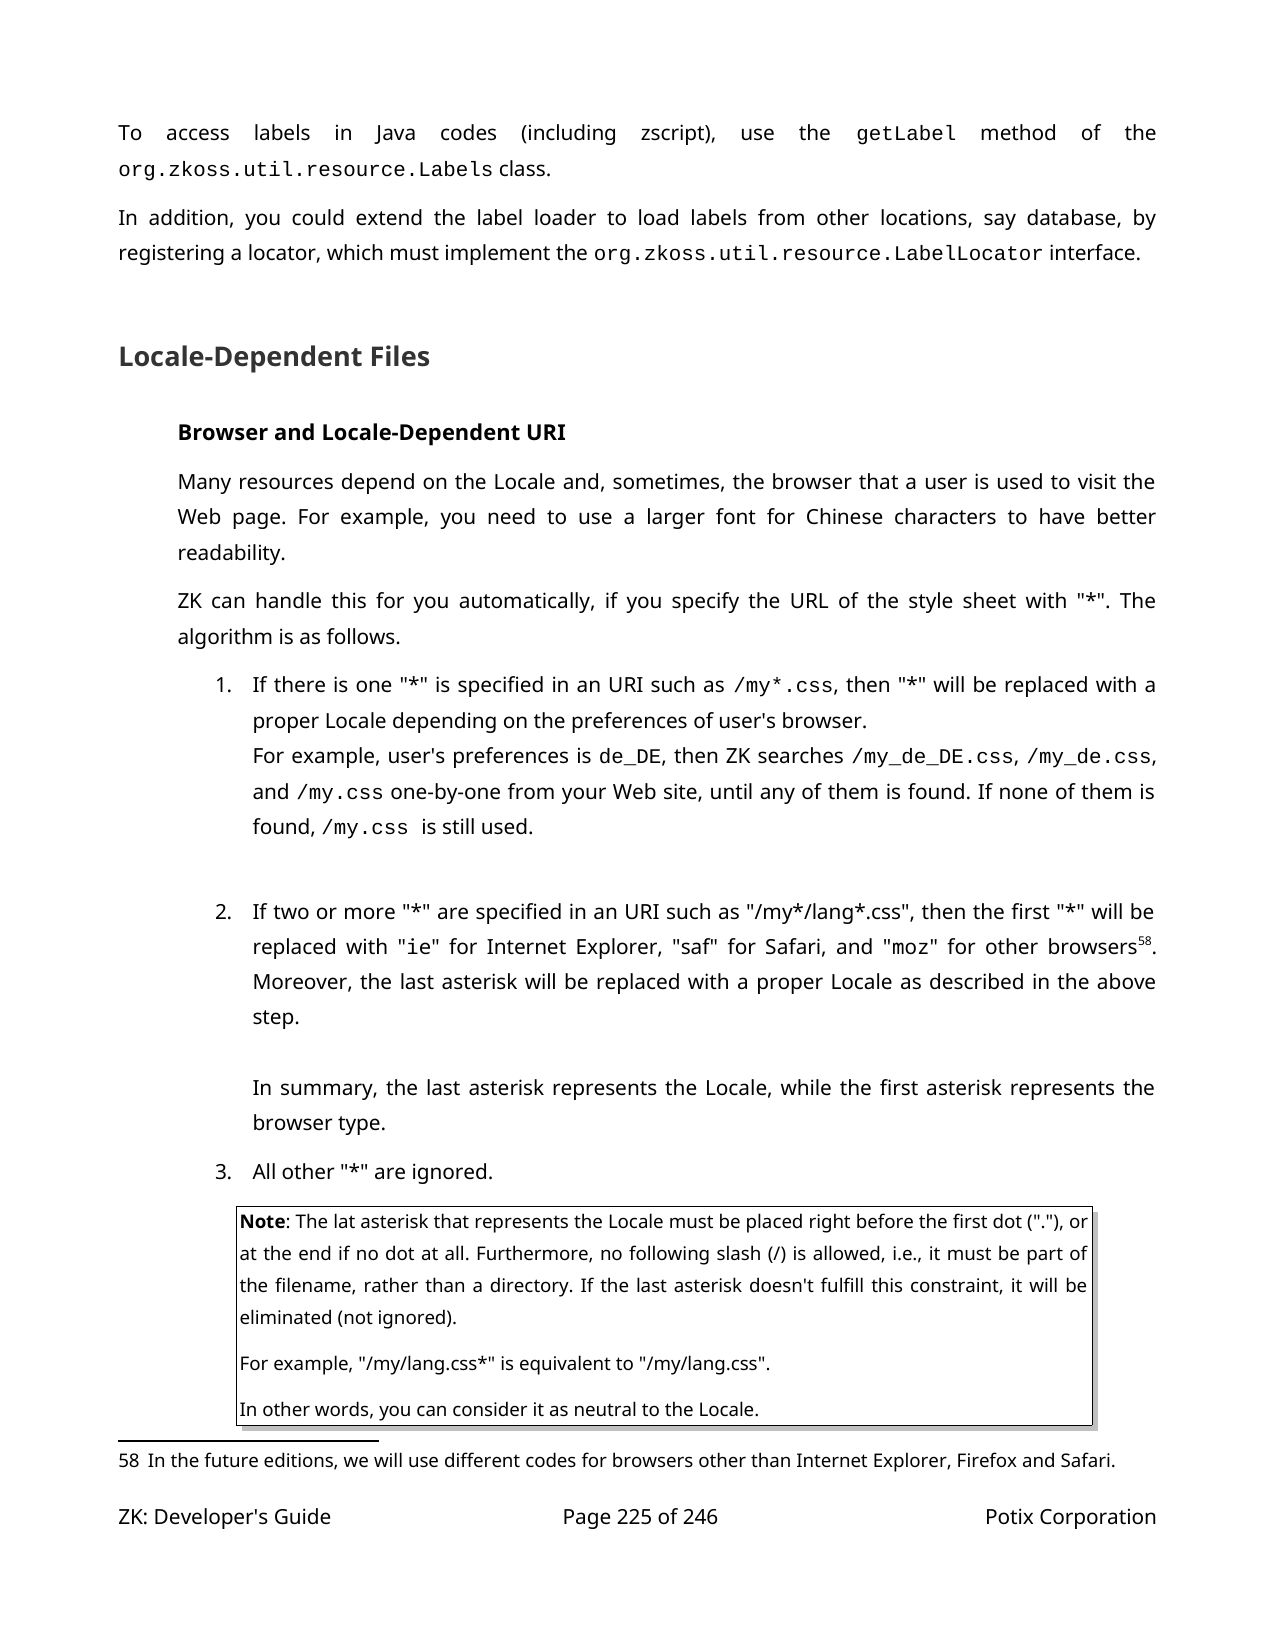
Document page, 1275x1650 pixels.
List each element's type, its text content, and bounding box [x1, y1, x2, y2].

text ZK can handle this for you automatically, if you specify the URL of the style sheet with "*". The algorithm is as follows. [177, 587, 1157, 650]
subtitle Browser and Locale-Dependent URI [177, 417, 1157, 447]
list If there is one "*" is specified in an URI such as /my*.css, then "*" will be replaced with a proper Locale depending on the preferences of user's browser. For example, user's preferences is de_DE, then ZK searches /my_de_DE.css, /my_de.css, and /my.css one-by-one from your Web site, until any of them is found. If none of them is found, /my.css is still used. [215, 671, 1157, 876]
text In addition, you could extend the label loader to load labels from other locations, say database, by registering a locator, which must implement the org.zkoss.util.resource.LabelLocator interface. [118, 203, 1157, 267]
text To access labels in Java codes (including zscript), use the getLabel method of the org.zkoss.util.resource.Labels class. [118, 118, 1157, 182]
list In the future editions, we will use different codes for browsers other than Internet Explorer, Firefox and Safari. [118, 1447, 1157, 1473]
text Note: The lat asterisk that represents the Locale must be placed right before the first dot ("."), or at the end if no dot at all. Furthermore, no following slash (/) is allowed, i.e., it must be part of the filename, rather than a directory. If the last asterisk doesn't fulfill this constraint, it will be eliminated (not ignored). [237, 1207, 1092, 1330]
text For example, "/my/lang.css*" is equivalent to "/my/lang.css". [237, 1347, 1092, 1376]
text In other words, you can consider it as neutral to the Locale. [237, 1394, 1092, 1425]
subtitle Locale-Dependent Files [118, 337, 1157, 374]
list All other "*" are ignored. [215, 1157, 1157, 1185]
list If two or more "*" are specified in an URI such as "/my*/lang*.css", then the first "*" will be replaced with "ie" for Internet Explorer, "saf" for Safari, and "moz" for other browsers. Moreover, the last asterisk will be replaced with a proper Locale as described in the above step. In summary, the last asterisk represents the Locale, while the first asterisk represents the browser type. [215, 897, 1157, 1136]
text Many resources depend on the Locale and, sometimes, the browser that a user is used to visit the Web page. For example, you need to use a larger font for Chinese characters to have better readability. [177, 467, 1157, 566]
